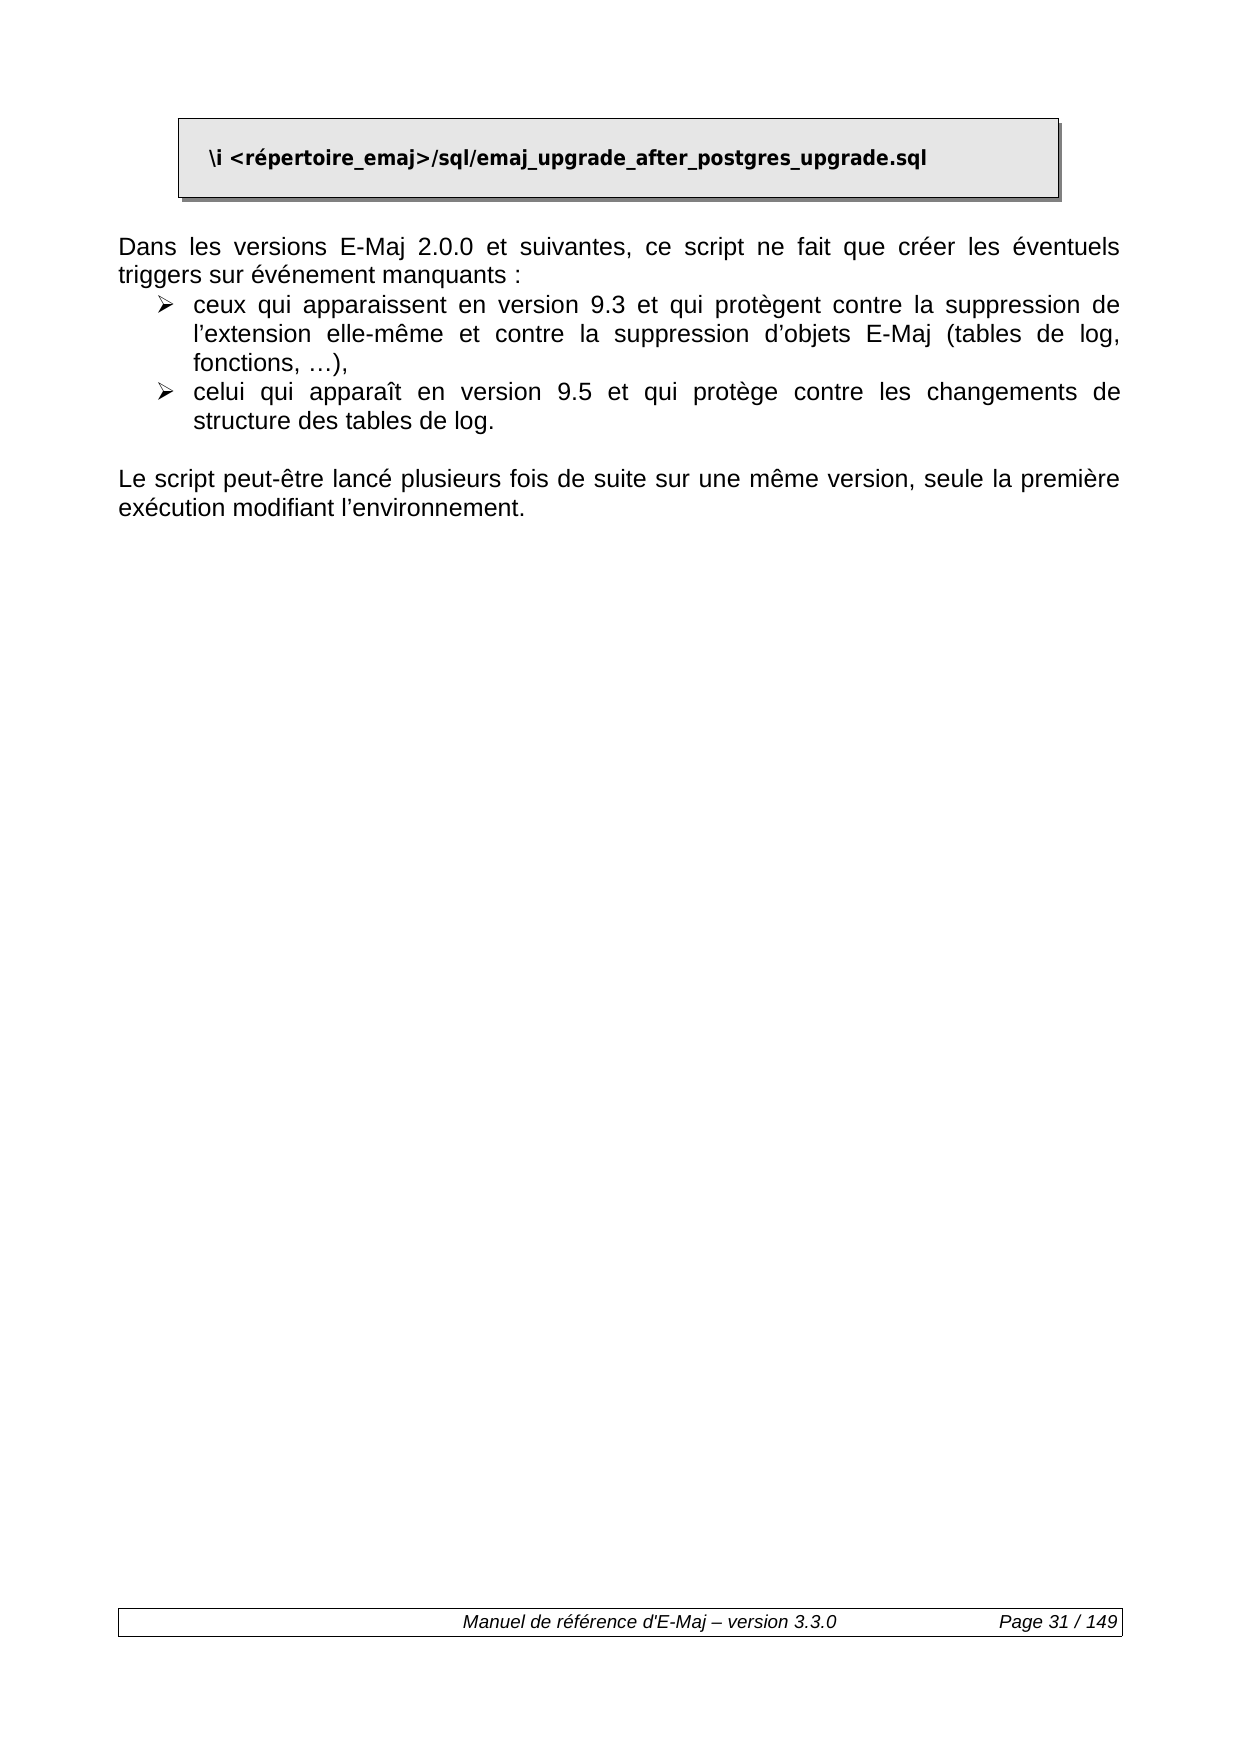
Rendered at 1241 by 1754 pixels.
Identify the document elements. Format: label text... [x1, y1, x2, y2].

list celui qui apparaît en version 9.5 et qui protège contre les changements de structure des tables de log. [156, 377, 1122, 435]
list ceux qui apparaissent en version 9.3 et qui protègent contre la suppression de l’extension elle-même et contre la suppression d’objets E-Maj (tables de log, fonctions, …), [156, 289, 1122, 377]
text \i <répertoire_emaj>/sql/emaj_upgrade_after_postgres_upgrade.sql [179, 143, 1058, 167]
text Le script peut-être lancé plusieurs fois de suite sur une même version, seule la première exécution modifiant l’environnement. [118, 464, 1122, 522]
text Dans les versions E-Maj 2.0.0 et suivantes, ce script ne fait que créer les éventuels triggers sur événement manquants : [118, 231, 1122, 289]
